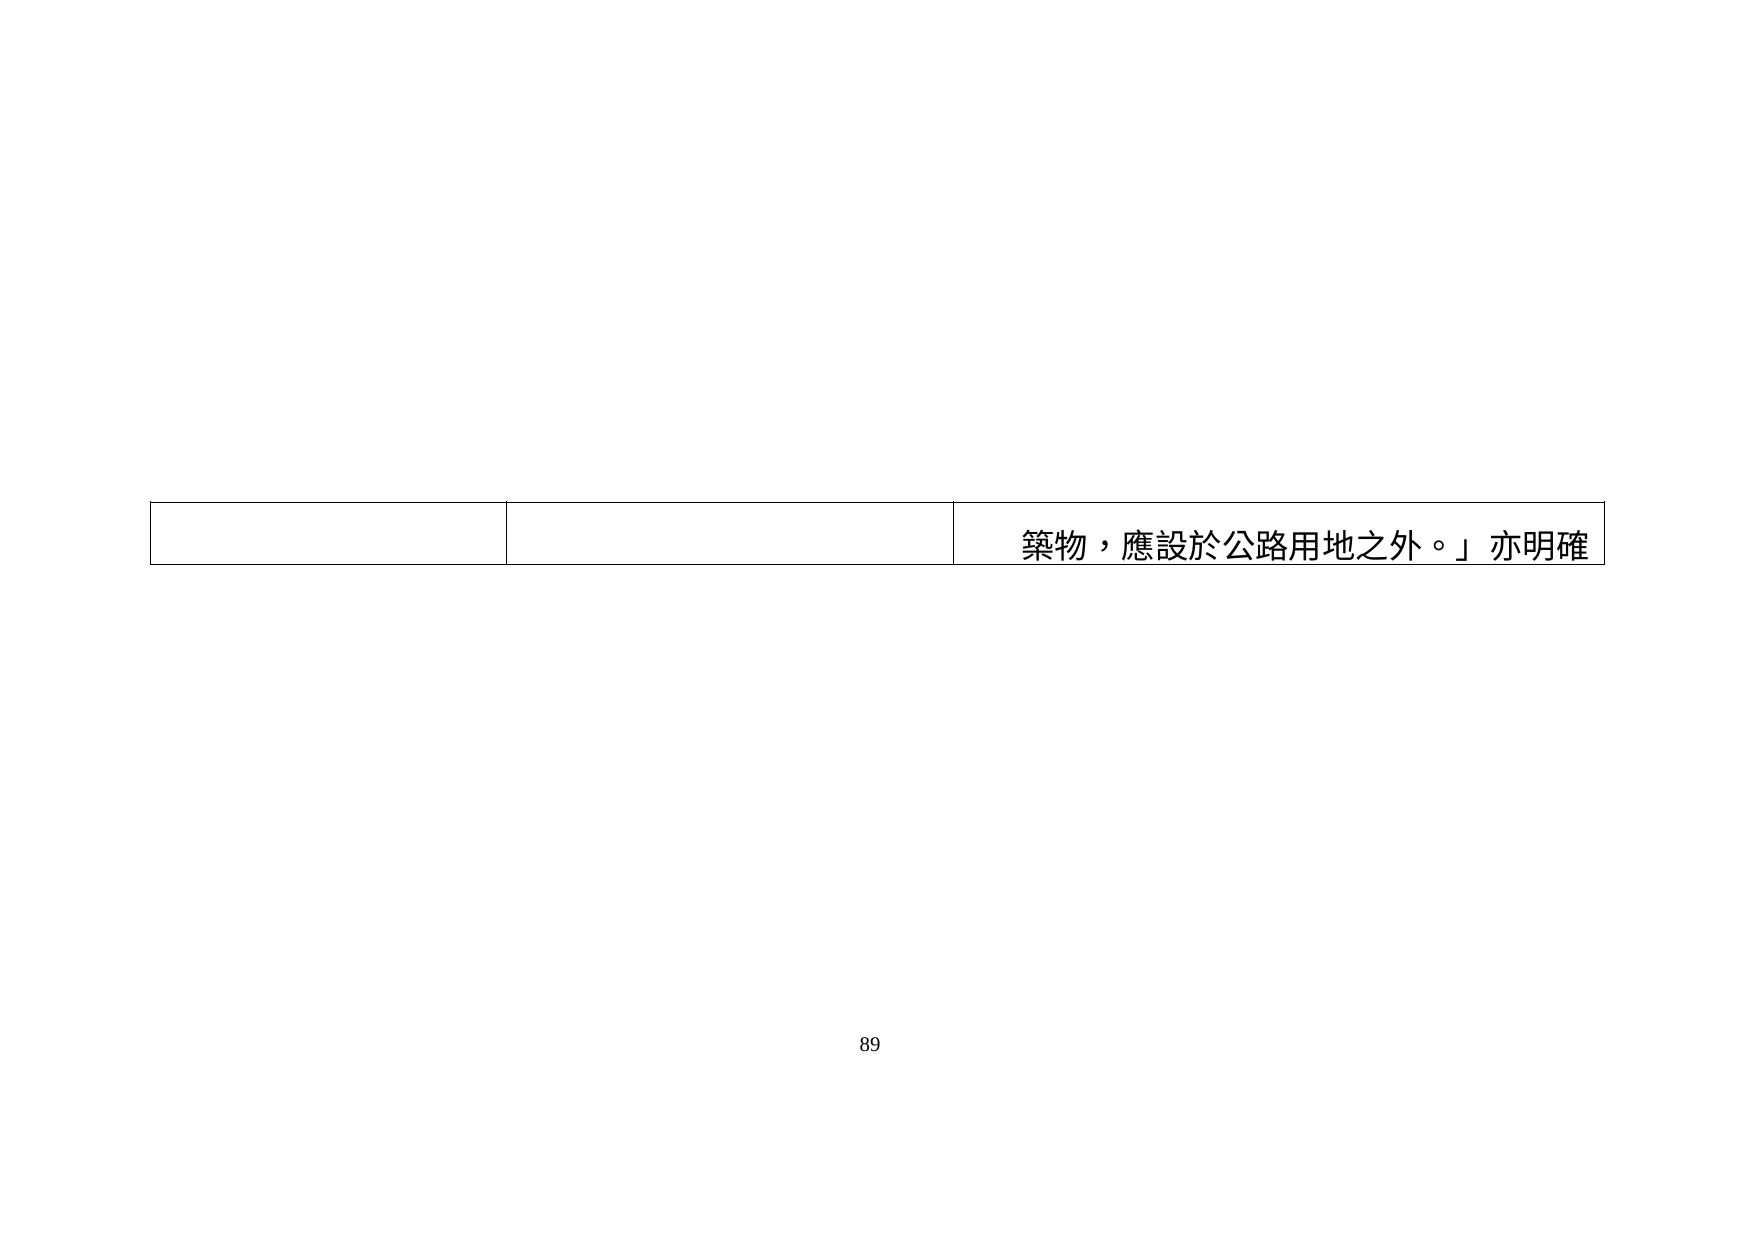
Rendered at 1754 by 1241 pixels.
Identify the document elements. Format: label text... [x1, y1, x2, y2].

table_cell [151, 503, 506, 564]
table_cell 築物，應設於公路用地之外。」亦明確 [954, 503, 1604, 564]
table_cell [507, 503, 953, 564]
